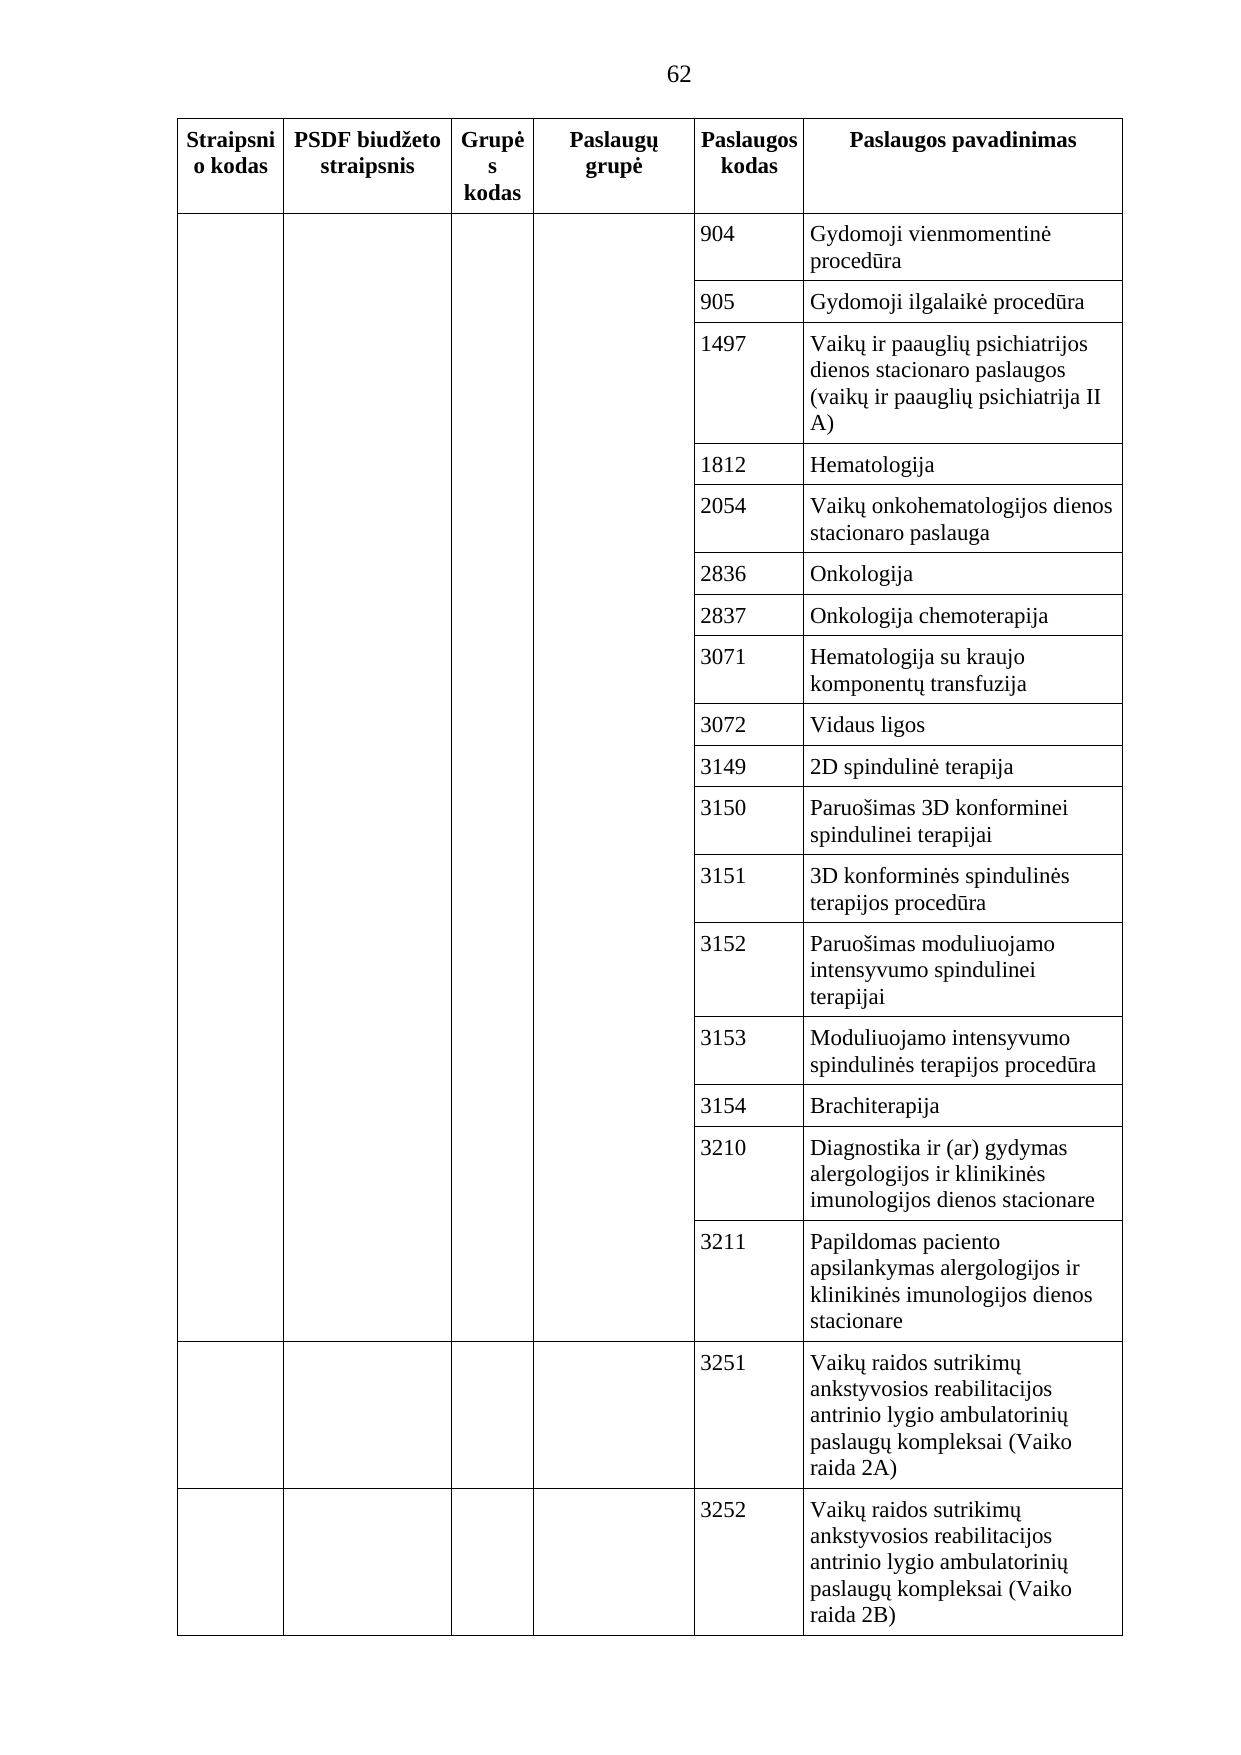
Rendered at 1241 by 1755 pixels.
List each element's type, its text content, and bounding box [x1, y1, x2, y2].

table_cell [284, 922, 451, 1016]
table_cell [178, 552, 283, 593]
table_cell [284, 703, 451, 744]
table_cell Paruošimas 3D konforminei spindulinei terapijai [804, 787, 1122, 854]
table_cell [534, 1489, 694, 1634]
table_cell [452, 322, 533, 442]
table_cell [284, 594, 451, 635]
table_cell Diagnostika ir (ar) gydymas alergologijos ir klinikinės imunologijos dienos stacionare [804, 1127, 1122, 1220]
table_cell [534, 745, 694, 786]
table_cell Vidaus ligos [804, 704, 1122, 744]
table_cell [452, 443, 533, 484]
table_cell [178, 322, 283, 442]
table_cell 3252 [695, 1489, 803, 1634]
table_cell Vaikų ir paauglių psichiatrijos dienos stacionaro paslaugos (vaikų ir paauglių psichiatrija II A) [804, 323, 1122, 442]
table_cell [534, 854, 694, 922]
table_cell [452, 703, 533, 744]
table_cell 2D spindulinė terapija [804, 746, 1122, 786]
table_cell [452, 635, 533, 703]
table_cell 1497 [695, 323, 803, 442]
table_header Grupės kodas [452, 119, 533, 212]
table_cell 3150 [695, 787, 803, 854]
table_cell 3153 [695, 1017, 803, 1084]
table_cell [178, 1084, 283, 1341]
table_header Straipsnio kodas [178, 119, 283, 212]
table_cell 3154 [695, 1085, 803, 1126]
table_cell [178, 214, 283, 280]
table_cell [534, 594, 694, 635]
table_cell 3151 [695, 855, 803, 922]
table_cell [178, 280, 283, 322]
table_cell [178, 1342, 283, 1488]
table_cell Vaikų raidos sutrikimų ankstyvosios reabilitacijos antrinio lygio ambulatorinių paslaugų kompleksai (Vaiko raida 2B) [804, 1489, 1122, 1634]
table_cell Vaikų onkohematologijos dienos stacionaro paslauga [804, 485, 1122, 552]
table_cell [178, 854, 283, 922]
table_cell [178, 594, 283, 635]
table_cell [534, 635, 694, 703]
table_cell [534, 703, 694, 744]
table_cell [534, 1016, 694, 1084]
table_cell Onkologija [804, 553, 1122, 593]
table_cell 905 [695, 281, 803, 322]
table_cell 904 [695, 214, 803, 280]
table_cell Gydomoji vienmomentinė procedūra [804, 214, 1122, 280]
table_cell [284, 1342, 451, 1488]
table_cell [452, 854, 533, 922]
table_cell [452, 280, 533, 322]
table_cell 3D konforminės spindulinės terapijos procedūra [804, 855, 1122, 922]
table_cell 2837 [695, 595, 803, 635]
table_cell Brachiterapija [804, 1085, 1122, 1126]
table_cell Moduliuojamo intensyvumo spindulinės terapijos procedūra [804, 1017, 1122, 1084]
table_cell [452, 922, 533, 1016]
table_cell Gydomoji ilgalaikė procedūra [804, 281, 1122, 322]
table_cell Hematologija su kraujo komponentų transfuzija [804, 636, 1122, 703]
table_cell 2054 [695, 485, 803, 552]
table_cell 3152 [695, 923, 803, 1016]
table_cell [284, 552, 451, 593]
table_cell [534, 484, 694, 552]
table_cell [284, 214, 451, 280]
table_cell [284, 786, 451, 854]
table_cell [452, 594, 533, 635]
table_header Paslaugos pavadinimas [804, 119, 1122, 212]
table_cell [284, 745, 451, 786]
table_cell [178, 1489, 283, 1634]
table_cell [534, 280, 694, 322]
table_cell 1812 [695, 444, 803, 484]
table_header Paslaugos kodas [695, 119, 803, 212]
table_cell [534, 552, 694, 593]
table_cell Onkologija chemoterapija [804, 595, 1122, 635]
table_cell [452, 1084, 533, 1341]
table_cell [284, 1489, 451, 1634]
table_cell [178, 484, 283, 552]
table_cell [284, 484, 451, 552]
table_cell 3149 [695, 746, 803, 786]
table_cell 3251 [695, 1342, 803, 1488]
table_cell [284, 322, 451, 442]
table_cell [452, 214, 533, 280]
table_cell [178, 635, 283, 703]
table_header Paslaugų grupė [534, 119, 694, 212]
table_cell [534, 922, 694, 1016]
table_cell [452, 1489, 533, 1634]
table_cell [284, 443, 451, 484]
table_cell [452, 1342, 533, 1488]
table_cell Hematologija [804, 444, 1122, 484]
table_cell [284, 854, 451, 922]
table_cell 3210 [695, 1127, 803, 1220]
table_cell [452, 1016, 533, 1084]
table_cell [178, 745, 283, 786]
table_cell [452, 552, 533, 593]
table_cell [178, 786, 283, 854]
table_cell [452, 786, 533, 854]
table_cell [534, 1084, 694, 1341]
table_cell Paruošimas moduliuojamo intensyvumo spindulinei terapijai [804, 923, 1122, 1016]
table_cell 3211 [695, 1221, 803, 1341]
table_cell Vaikų raidos sutrikimų ankstyvosios reabilitacijos antrinio lygio ambulatorinių paslaugų kompleksai (Vaiko raida 2A) [804, 1342, 1122, 1488]
table_cell [178, 922, 283, 1016]
table_cell [452, 745, 533, 786]
table_cell 3072 [695, 704, 803, 744]
table_cell [178, 703, 283, 744]
table_cell 2836 [695, 553, 803, 593]
table_cell [284, 1016, 451, 1084]
table_cell [452, 484, 533, 552]
table_cell [284, 635, 451, 703]
table_cell [534, 786, 694, 854]
table_cell [284, 1084, 451, 1341]
table_cell [178, 443, 283, 484]
table_cell [534, 322, 694, 442]
table_cell [534, 1342, 694, 1488]
table_cell 3071 [695, 636, 803, 703]
table_cell Papildomas paciento apsilankymas alergologijos ir klinikinės imunologijos dienos stacionare [804, 1221, 1122, 1341]
table_cell [534, 214, 694, 280]
table_cell [178, 1016, 283, 1084]
table_header PSDF biudžeto straipsnis [284, 119, 451, 212]
table_cell [284, 280, 451, 322]
table_cell [534, 443, 694, 484]
